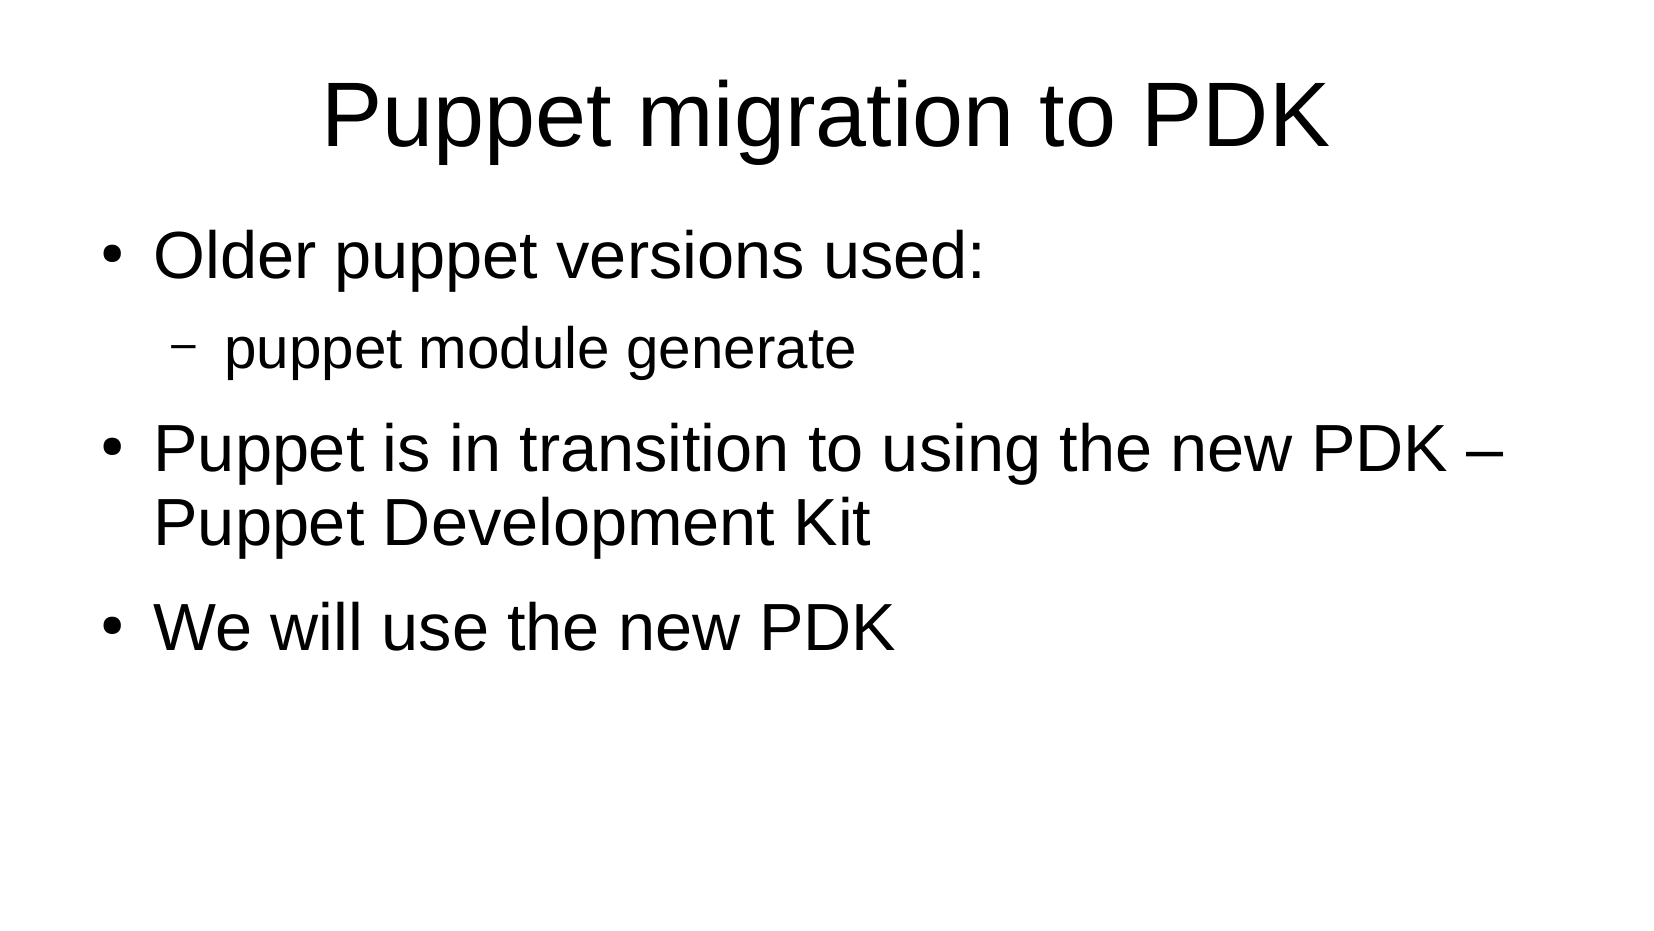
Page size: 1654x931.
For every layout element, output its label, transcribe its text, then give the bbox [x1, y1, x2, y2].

list Older puppet versions used: puppet module generate Puppet is in transition to using the new PDK – Puppet Development Kit We will use the new PDK [82, 217, 1571, 758]
title Puppet migration to PDK [82, 37, 1571, 193]
